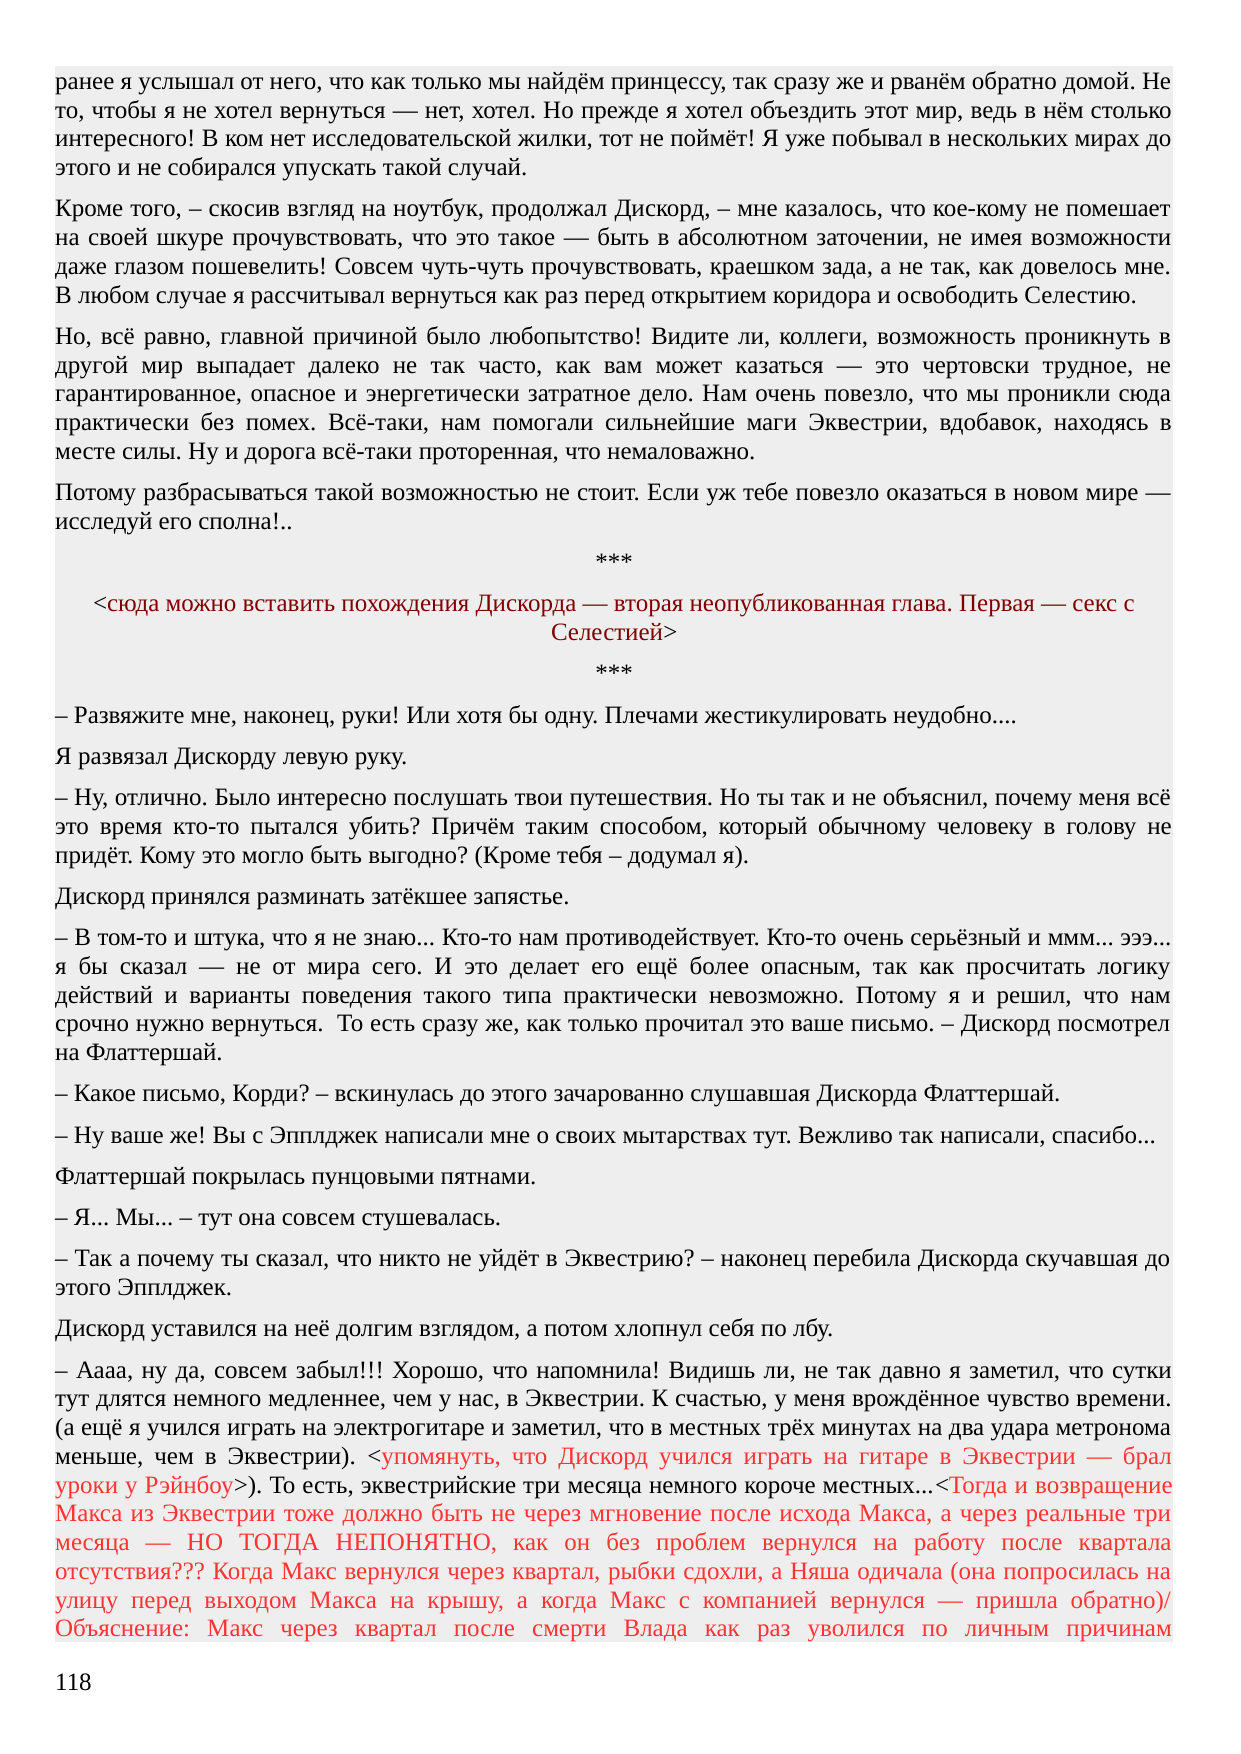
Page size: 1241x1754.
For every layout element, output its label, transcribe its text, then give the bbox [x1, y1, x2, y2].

text – Аааа, ну да, совсем забыл!!! Хорошо, что напомнила! Видишь ли, не так давно я заметил, что сутки тут длятся немного медленнее, чем у нас, в Эквестрии. К счастью, у меня врождённое чувство времени. (а ещё я учился играть на электрогитаре и заметил, что в местных трёх минутах на два удара метронома меньше, чем в Эквестрии). <упомянуть, что Дискорд учился играть на гитаре в Эквестрии — брал уроки у Рэйнбоу>). То есть, эквестрийские три месяца немного короче местных...<Тогда и возвращение Макса из Эквестрии тоже должно быть не через мгновение после исхода Макса, а через реальные три месяца — НО ТОГДА НЕПОНЯТНО, как он без проблем вернулся на работу после квартала отсутствия??? Когда Макс вернулся через квартал, рыбки сдохли, а Няша одичала (она попросилась на улицу перед выходом Макса на крышу, а когда Макс с компанией вернулся — пришла обратно)/ Объяснение: Макс через квартал после смерти Влада как раз уволился по личным причинам [55, 1355, 1173, 1642]
text – В том-то и штука, что я не знаю... Кто-то нам противодействует. Кто-то очень серьёзный и ммм... эээ... я бы сказал — не от мира сего. И это делает его ещё более опасным, так как просчитать логику действий и варианты поведения такого типа практически невозможно. Потому я и решил, что нам срочно нужно вернуться. То есть сразу же, как только прочитал это ваше письмо. – Дискорд посмотрел на Флаттершай. [55, 922, 1173, 1066]
text Потому разбрасываться такой возможностью не стоит. Если уж тебе повезло оказаться в новом мире — исследуй его сполна!.. [55, 477, 1173, 535]
text – Ну ваше же! Вы с Эпплджек написали мне о своих мытарствах тут. Вежливо так написали, спасибо... [55, 1120, 1173, 1148]
text – Так а почему ты сказал, что никто не уйдёт в Эквестрию? – наконец перебила Дискорда скучавшая до этого Эпплджек. [55, 1243, 1173, 1301]
text – Ну, отлично. Было интересно послушать твои путешествия. Но ты так и не объяснил, почему меня всё это время кто-то пытался убить? Причём таким способом, который обычному человеку в голову не придёт. Кому это могло быть выгодно? (Кроме тебя – додумал я). [55, 782, 1173, 868]
text Дискорд уставился на неё долгим взглядом, а потом хлопнул себя по лбу. [55, 1313, 1173, 1342]
text <сюда можно вставить похождения Дискорда — вторая неопубликованная глава. Первая — секс с Селестией> [55, 588, 1173, 646]
text ранее я услышал от него, что как только мы найдём принцессу, так сразу же и рванём обратно домой. Не то, чтобы я не хотел вернуться — нет, хотел. Но прежде я хотел объездить этот мир, ведь в нём столько интересного! В ком нет исследовательской жилки, тот не поймёт! Я уже побывал в нескольких мирах до этого и не собирался упускать такой случай. [55, 66, 1173, 181]
text – Какое письмо, Корди? – вскинулась до этого зачарованно слушавшая Дискорда Флаттершай. [55, 1078, 1173, 1107]
text Дискорд принялся разминать затёкшее запястье. [55, 881, 1173, 910]
text – Развяжите мне, наконец, руки! Или хотя бы одну. Плечами жестикулировать неудобно.... [55, 700, 1173, 728]
text Кроме того, – скосив взгляд на ноутбук, продолжал Дискорд, – мне казалось, что кое-кому не помешает на своей шкуре прочувствовать, что это такое — быть в абсолютном заточении, не имея возможности даже глазом пошевелить! Совсем чуть-чуть прочувствовать, краешком зада, а не так, как довелось мне. В любом случае я рассчитывал вернуться как раз перед открытием коридора и освободить Селестию. [55, 193, 1173, 308]
text *** [55, 658, 1173, 687]
text – Я... Мы... – тут она совсем стушевалась. [55, 1202, 1173, 1231]
text *** [55, 547, 1173, 576]
text Флаттершай покрылась пунцовыми пятнами. [55, 1161, 1173, 1190]
text Я развязал Дискорду левую руку. [55, 741, 1173, 770]
text Но, всё равно, главной причиной было любопытство! Видите ли, коллеги, возможность проникнуть в другой мир выпадает далеко не так часто, как вам может казаться — это чертовски трудное, не гарантированное, опасное и энергетически затратное дело. Нам очень повезло, что мы проникли сюда практически без помех. Всё-таки, нам помогали сильнейшие маги Эквестрии, вдобавок, находясь в месте силы. Ну и дорога всё-таки проторенная, что немаловажно. [55, 321, 1173, 465]
